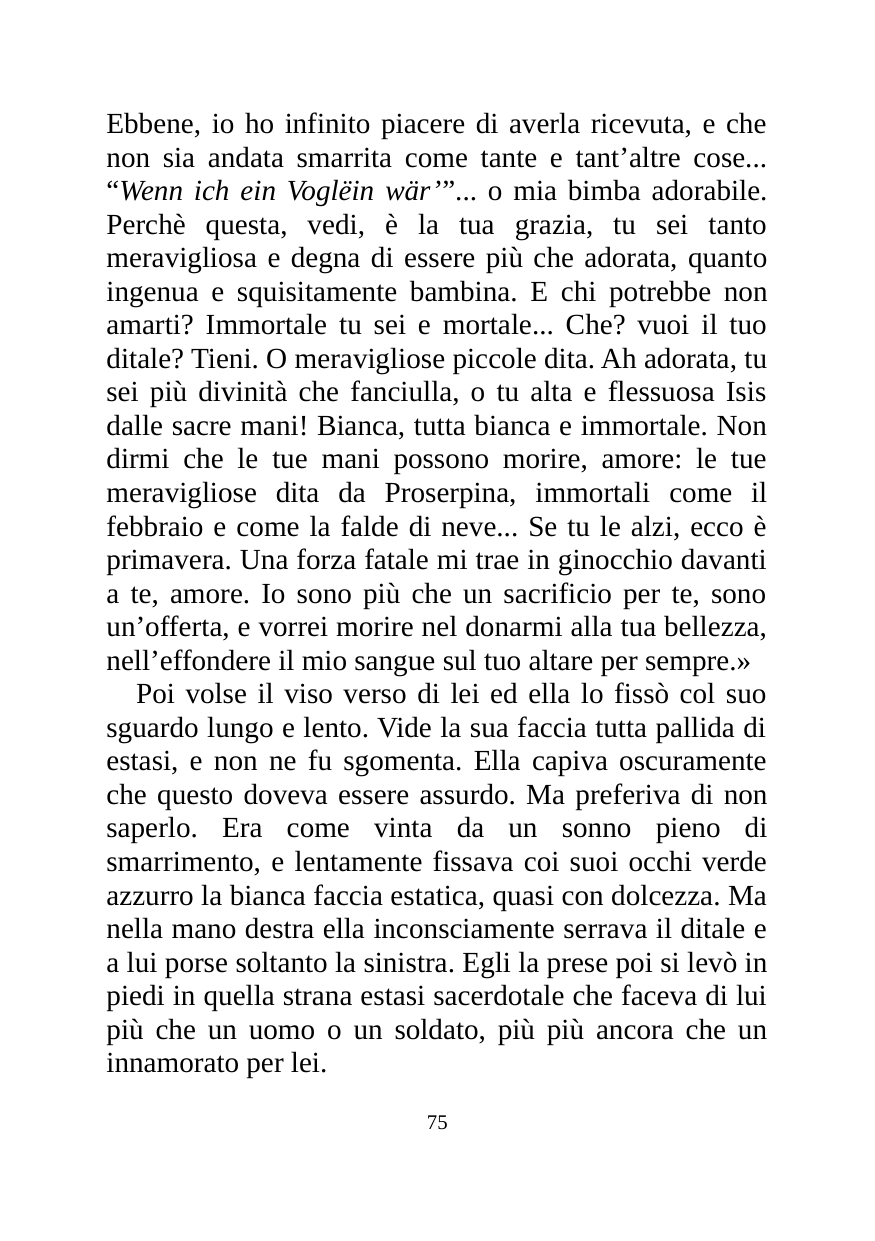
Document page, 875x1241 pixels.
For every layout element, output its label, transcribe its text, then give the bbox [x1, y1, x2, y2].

text Poi volse il viso verso di lei ed ella lo fissò col suo sguardo lungo e lento. Vide la sua faccia tutta pallida di estasi, e non ne fu sgomenta. Ella capiva oscuramente che questo doveva essere assurdo. Ma preferiva di non saperlo. Era come vinta da un sonno pieno di smarrimento, e lentamente fissava coi suoi occhi verde azzurro la bianca faccia estatica, quasi con dolcezza. Ma nella mano destra ella inconsciamente serrava il ditale e a lui porse soltanto la sinistra. Egli la prese poi si levò in piedi in quella strana estasi sacerdotale che faceva di lui più che un uomo o un soldato, più più ancora che un innamorato per lei. [106, 676, 768, 1079]
text Ebbene, io ho infinito piacere di averla ricevuta, e che non sia andata smarrita come tante e tant’altre cose... “Wenn ich ein Voglëin wär’”... o mia bimba adorabile. Perchè questa, vedi, è la tua grazia, tu sei tanto meravigliosa e degna di essere più che adorata, quanto ingenua e squisitamente bambina. E chi potrebbe non amarti? Immortale tu sei e mortale... Che? vuoi il tuo ditale? Tieni. O meravigliose piccole dita. Ah adorata, tu sei più divinità che fanciulla, o tu alta e flessuosa Isis dalle sacre mani! Bianca, tutta bianca e immortale. Non dirmi che le tue mani possono morire, amore: le tue meravigliose dita da Proserpina, immortali come il febbraio e come la falde di neve... Se tu le alzi, ecco è primavera. Una forza fatale mi trae in ginocchio davanti a te, amore. Io sono più che un sacrificio per te, sono un’offerta, e vorrei morire nel donarmi alla tua bellezza, nell’effondere il mio sangue sul tuo altare per sempre.» [106, 106, 768, 676]
